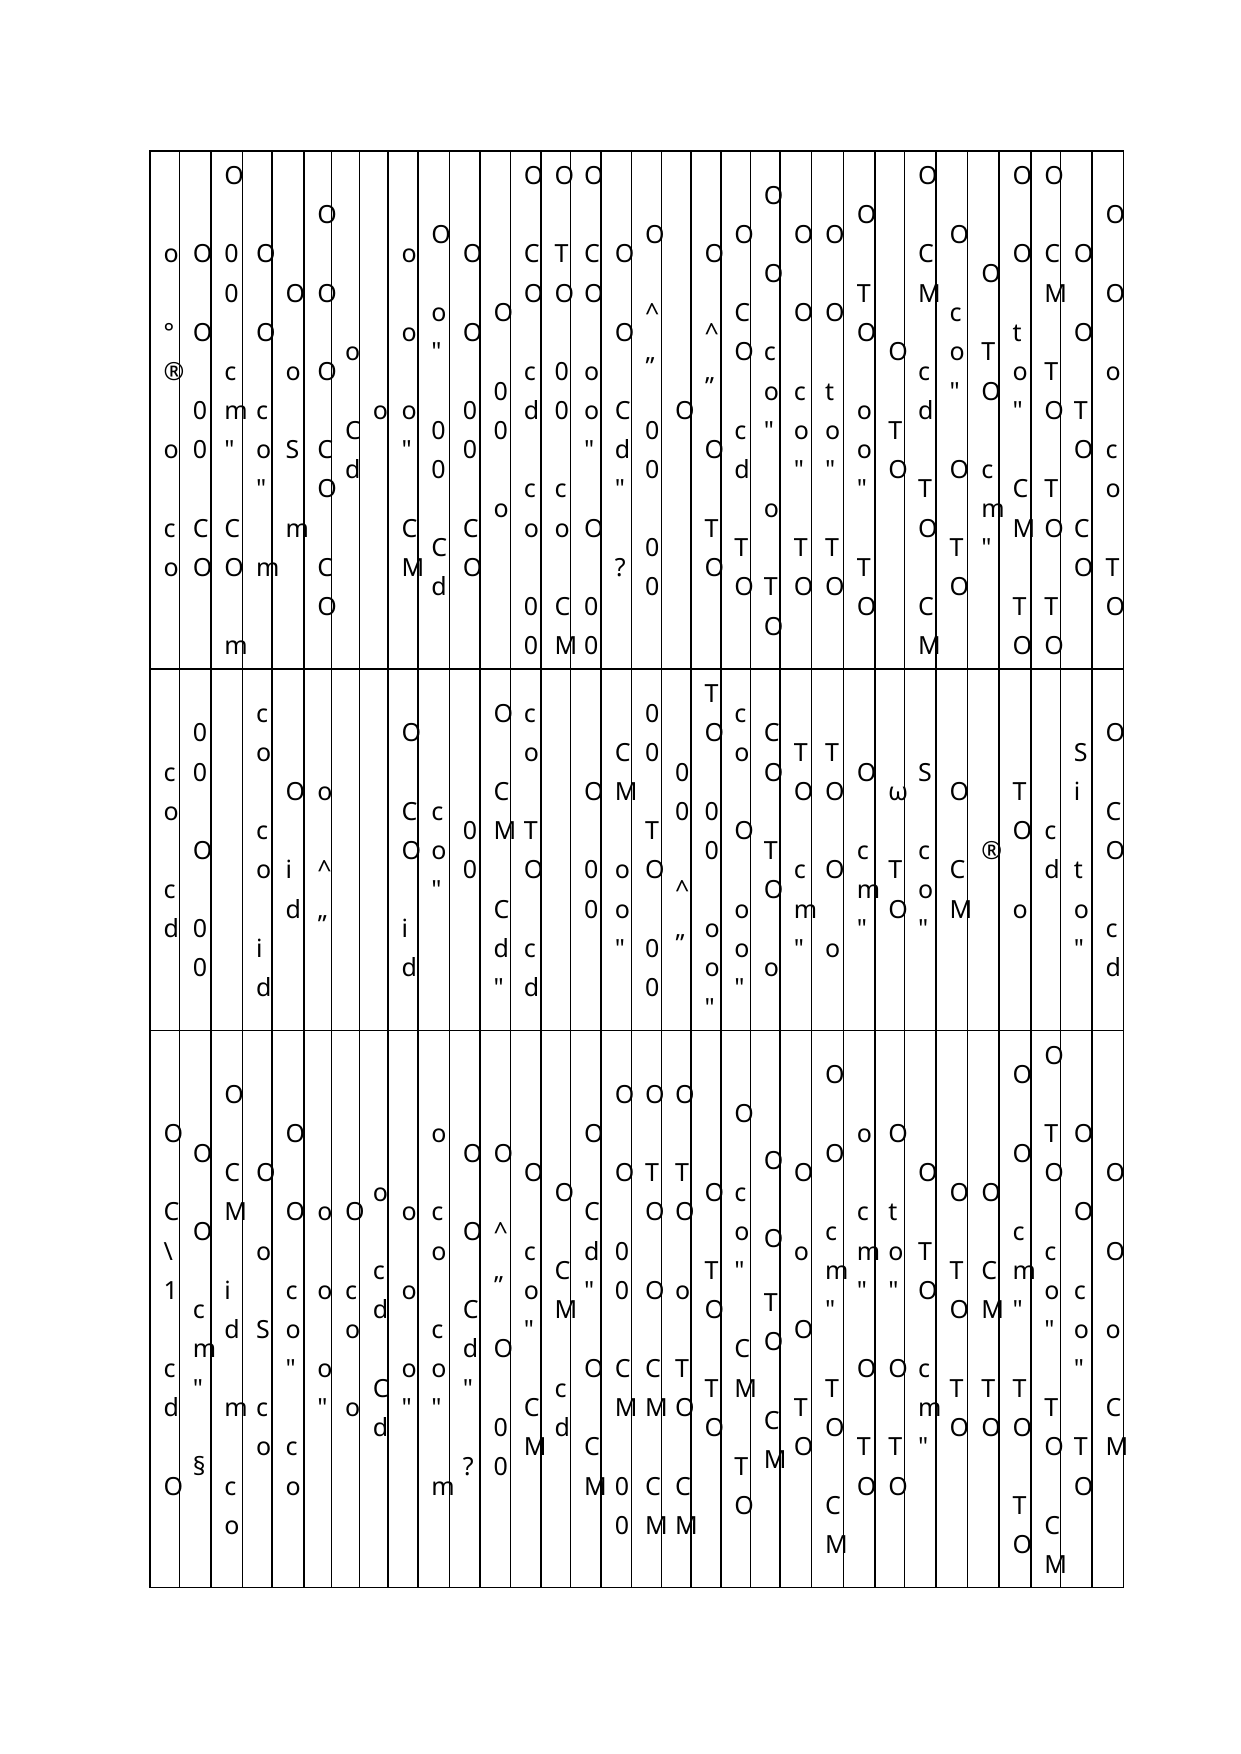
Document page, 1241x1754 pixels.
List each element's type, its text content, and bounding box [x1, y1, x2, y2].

table_cell O TO ο TO CM [662, 1031, 690, 1587]
table_cell O CM id m co [212, 1031, 242, 1587]
table_cell O CO cd TO [722, 152, 750, 668]
table_cell 00 [450, 670, 479, 1029]
table_cell co O oo" [722, 670, 750, 1029]
table_cell 00 ^„ [662, 670, 690, 1029]
table_cell ο [360, 152, 387, 668]
table_cell co TO cd [511, 670, 540, 1029]
table_cell ο Cd [332, 152, 359, 668]
table_cell ο ο ο" [389, 1031, 417, 1587]
table_cell O co" CM TO [722, 1031, 750, 1587]
table_cell O CO cd co 00 [511, 152, 540, 668]
table_cell O CM TO TO TO [1032, 152, 1060, 668]
table_cell Ο ^„ 00 00 [632, 152, 661, 668]
table_cell ® [968, 670, 998, 1029]
table_cell O CM TO [968, 1031, 998, 1587]
table_cell O O co" ο TO [751, 152, 779, 668]
table_cell ο ο ο" [305, 1031, 331, 1587]
table_cell O TO TO [692, 1031, 720, 1587]
table_cell cd [1032, 670, 1060, 1029]
table_cell O O cm" TO CM [812, 1031, 843, 1587]
table_cell CO TO ο [751, 670, 779, 1029]
table_cell O TO TO [937, 1031, 967, 1587]
table_cell O TO cm" [905, 1031, 935, 1587]
table_cell O CM Cd" [481, 670, 510, 1029]
table_cell O O to" CM TO [1000, 152, 1030, 668]
table_cell O TO co" TO CM [1032, 1031, 1060, 1587]
table_cell [332, 670, 359, 1029]
table_cell O O cm" § [180, 1031, 210, 1587]
table_cell [542, 670, 570, 1029]
table_cell Ο ο" 00 Cd [419, 152, 449, 668]
table_cell O co" CM [511, 1031, 540, 1587]
table_cell O O co" TO [781, 152, 811, 668]
table_cell O CM cd [542, 1031, 570, 1587]
table_cell ο ^„ [305, 670, 331, 1029]
table_cell O ο S co [243, 1031, 271, 1587]
table_cell 00 TO 00 [632, 670, 661, 1029]
table_cell O O Cd" ? [602, 152, 631, 668]
table_cell O O TO CO [1061, 152, 1091, 668]
table_cell O CO cd [1093, 670, 1123, 1029]
table_cell O O 00 CM 00 [602, 1031, 631, 1587]
table_cell TO ο [1000, 670, 1030, 1029]
table_cell ο co co" m [419, 1031, 449, 1587]
table_cell O TO oo" TO [844, 152, 874, 668]
table_cell O co" O TO [937, 152, 967, 668]
table_cell TO O ο [812, 670, 843, 1029]
table_cell O to" O TO [876, 1031, 904, 1587]
table_cell Ο co ο [332, 1031, 359, 1587]
table_cell O O to" TO [812, 152, 843, 668]
table_cell 00 O 00 [180, 670, 210, 1029]
table_cell O ^„ O 00 [481, 1031, 510, 1587]
table_cell O CM [937, 670, 967, 1029]
table_cell O O ο co TO [1093, 152, 1123, 668]
table_cell [212, 670, 242, 1029]
table_cell S co" [905, 670, 935, 1029]
table_cell O id [273, 670, 303, 1029]
table_cell Ο CO id [389, 670, 417, 1029]
table_cell co cd [151, 670, 179, 1029]
table_cell ο ο ο" CM [389, 152, 417, 668]
table_cell O 00 [571, 670, 600, 1029]
table_cell O CM cd TO CM [905, 152, 935, 668]
table_cell O ο S m [273, 152, 303, 668]
table_cell ο cd Cd [360, 1031, 387, 1587]
table_cell O O 00 CO [450, 152, 479, 668]
table_cell CM oo" [602, 670, 631, 1029]
table_cell O ο O TO [781, 1031, 811, 1587]
table_cell O O Cd" ? [450, 1031, 479, 1587]
table_cell O 00 cm" CO m [212, 152, 242, 668]
table_cell O ^„ O TO [692, 152, 720, 668]
table_cell O O TO CM [751, 1031, 779, 1587]
table_cell O O 00 CO [180, 152, 210, 668]
table_cell O TO [876, 152, 904, 668]
table_cell TO 00 oo" [692, 670, 720, 1029]
table_cell O O cm" TO TO [1000, 1031, 1030, 1587]
table_cell Ο TO Ο CM CM [632, 1031, 661, 1587]
table_cell O O co" co [273, 1031, 303, 1587]
table_cell Si to" [1061, 670, 1091, 1029]
table_cell [360, 670, 387, 1029]
table_cell O O ο CM [1093, 1031, 1123, 1587]
table_cell O TO cm" [968, 152, 998, 668]
table_cell O cm" [844, 670, 874, 1029]
table_cell O O co" m [243, 152, 271, 668]
table_cell TO cm" [781, 670, 811, 1029]
table_cell O TO 00 co CM [542, 152, 570, 668]
table_cell Ο Ο Ο CO CO [305, 152, 331, 668]
table_cell O O co" TO [1061, 1031, 1091, 1587]
table_cell co" [419, 670, 449, 1029]
table_cell ο cm" O TO [844, 1031, 874, 1587]
table_cell O Cd" O CM [571, 1031, 600, 1587]
table_cell ο °® ο co [151, 152, 179, 668]
table_cell O 00 ο [481, 152, 510, 668]
table_cell co co id [243, 670, 271, 1029]
table_cell O C\1 cd O [151, 1031, 179, 1587]
table_cell ω TO [876, 670, 904, 1029]
table_cell O CO oo" O 00 [571, 152, 600, 668]
table_cell O [662, 152, 690, 668]
